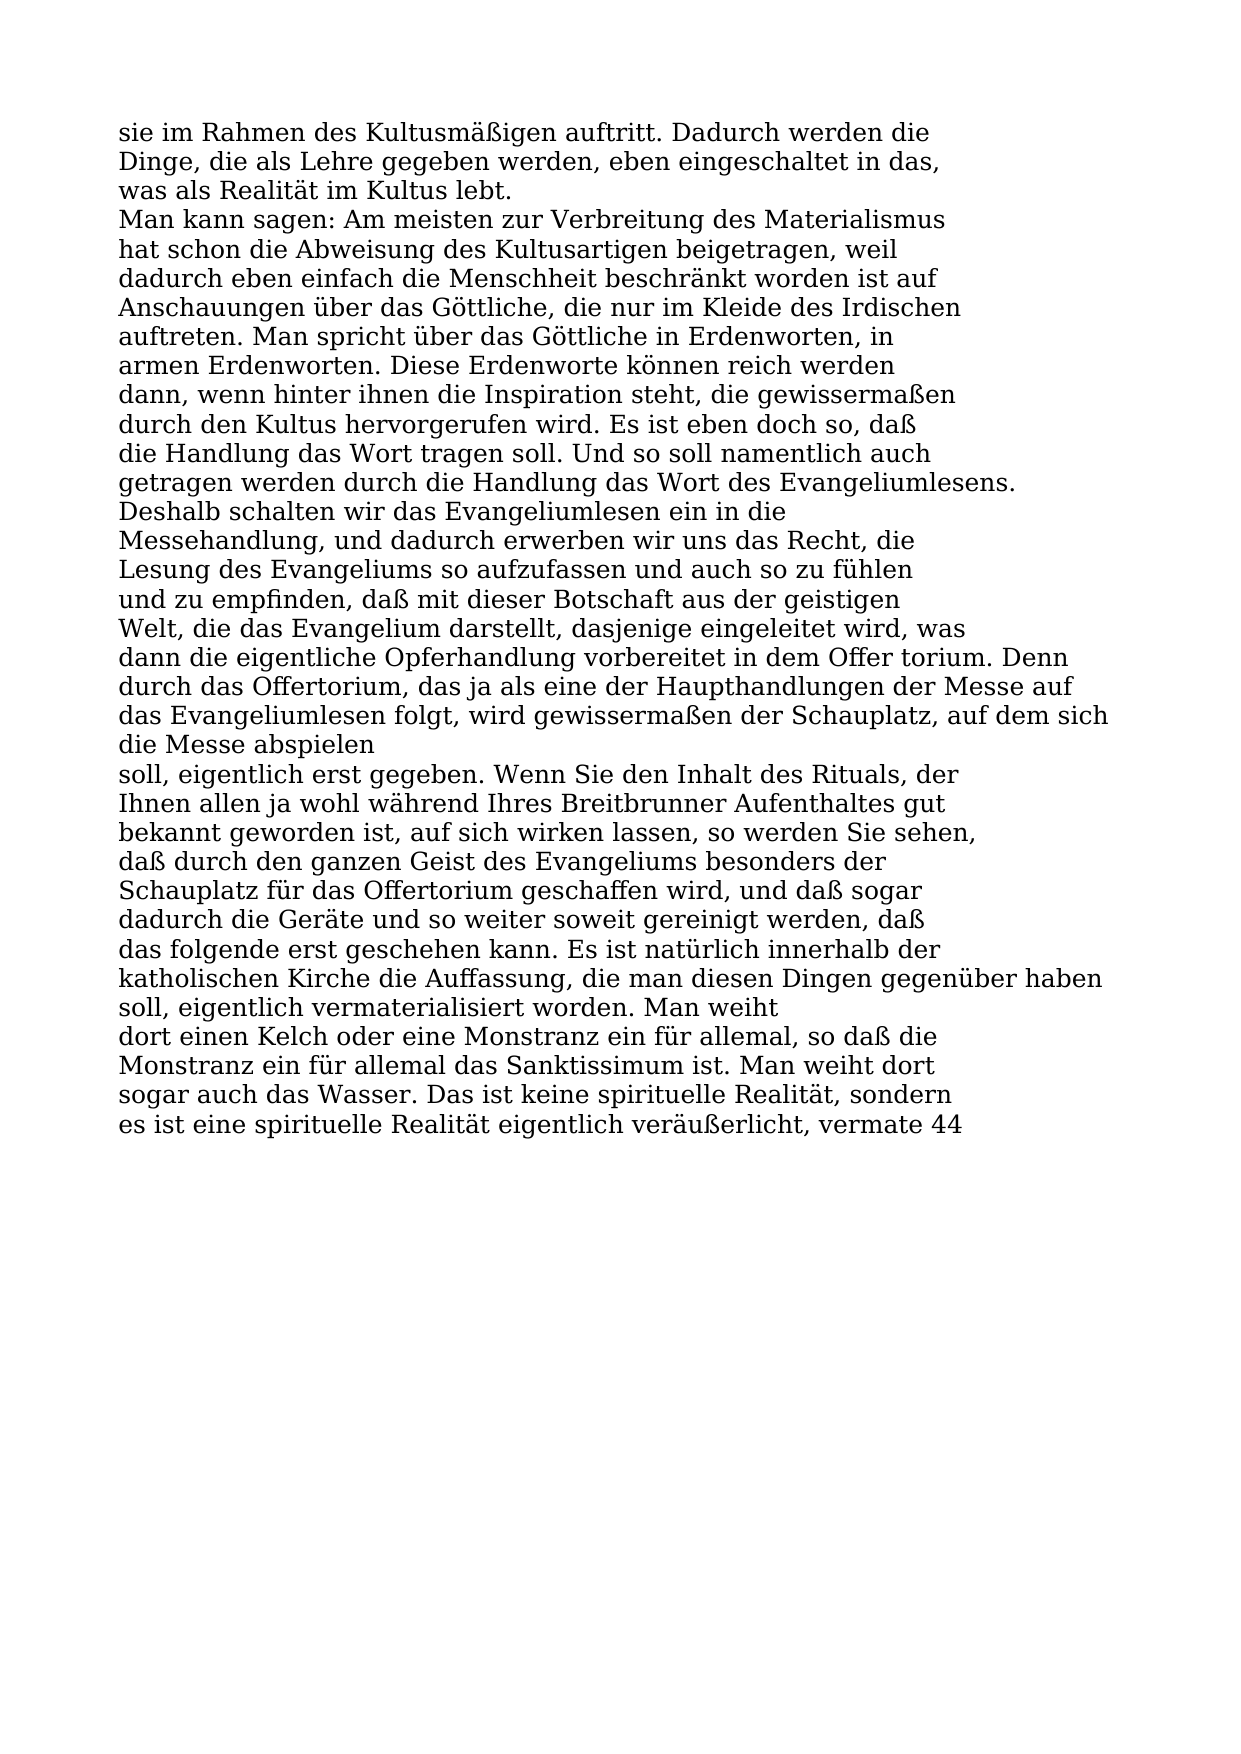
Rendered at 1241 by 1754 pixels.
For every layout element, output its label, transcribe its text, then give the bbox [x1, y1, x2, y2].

text Lesung des Evangeliums so aufzufassen und auch so zu fühlen [118, 556, 1122, 585]
text Schauplatz für das Offertorium geschaffen wird, und daß sogar [118, 876, 1122, 906]
text soll, eigentlich erst gegeben. Wenn Sie den Inhalt des Rituals, der [118, 760, 1122, 789]
text Ihnen allen ja wohl während Ihres Breitbrunner Aufenthaltes gut [118, 789, 1122, 818]
text es ist eine spirituelle Realität eigentlich veräußerlicht, vermate 44 [118, 1110, 1122, 1139]
text dann die eigentliche Opferhandlung vorbereitet in dem Offer torium. Denn durch das Offertorium, das ja als eine der Haupthandlungen der Messe auf das Evangeliumlesen folgt, wird gewissermaßen der Schauplatz, auf dem sich die Messe abspielen [118, 643, 1122, 760]
text das folgende erst geschehen kann. Es ist natürlich innerhalb der [118, 935, 1122, 964]
text Anschauungen über das Göttliche, die nur im Kleide des Irdischen [118, 293, 1122, 322]
text Dinge, die als Lehre gegeben werden, eben eingeschaltet in das, [118, 147, 1122, 176]
text durch den Kultus hervorgerufen wird. Es ist eben doch so, daß [118, 410, 1122, 439]
text dadurch eben einfach die Menschheit beschränkt worden ist auf [118, 264, 1122, 293]
text Welt, die das Evangelium darstellt, dasjenige eingeleitet wird, was [118, 614, 1122, 643]
text sie im Rahmen des Kultusmäßigen auftritt. Dadurch werden die [118, 118, 1122, 147]
text und zu empfinden, daß mit dieser Botschaft aus der geistigen [118, 585, 1122, 614]
text bekannt geworden ist, auf sich wirken lassen, so werden Sie sehen, [118, 818, 1122, 847]
text daß durch den ganzen Geist des Evangeliums besonders der [118, 847, 1122, 876]
text sogar auch das Wasser. Das ist keine spirituelle Realität, sondern [118, 1081, 1122, 1110]
text dort einen Kelch oder eine Monstranz ein für allemal, so daß die [118, 1022, 1122, 1051]
text armen Erdenworten. Diese Erdenworte können reich werden [118, 351, 1122, 381]
text Messehandlung, und dadurch erwerben wir uns das Recht, die [118, 526, 1122, 556]
text hat schon die Abweisung des Kultusartigen beigetragen, weil [118, 235, 1122, 264]
text Man kann sagen: Am meisten zur Verbreitung des Materialismus [118, 206, 1122, 235]
text die Handlung das Wort tragen soll. Und so soll namentlich auch [118, 439, 1122, 468]
text was als Realität im Kultus lebt. [118, 176, 1122, 206]
text Monstranz ein für allemal das Sanktissimum ist. Man weiht dort [118, 1051, 1122, 1081]
text katholischen Kirche die Auffassung, die man diesen Dingen gegenüber haben soll, eigentlich vermaterialisiert worden. Man weiht [118, 964, 1122, 1022]
text dadurch die Geräte und so weiter soweit gereinigt werden, daß [118, 906, 1122, 935]
text dann, wenn hinter ihnen die Inspiration steht, die gewissermaßen [118, 381, 1122, 410]
text getragen werden durch die Handlung das Wort des Evangeliumlesens. Deshalb schalten wir das Evangeliumlesen ein in die [118, 468, 1122, 526]
text auftreten. Man spricht über das Göttliche in Erdenworten, in [118, 322, 1122, 351]
